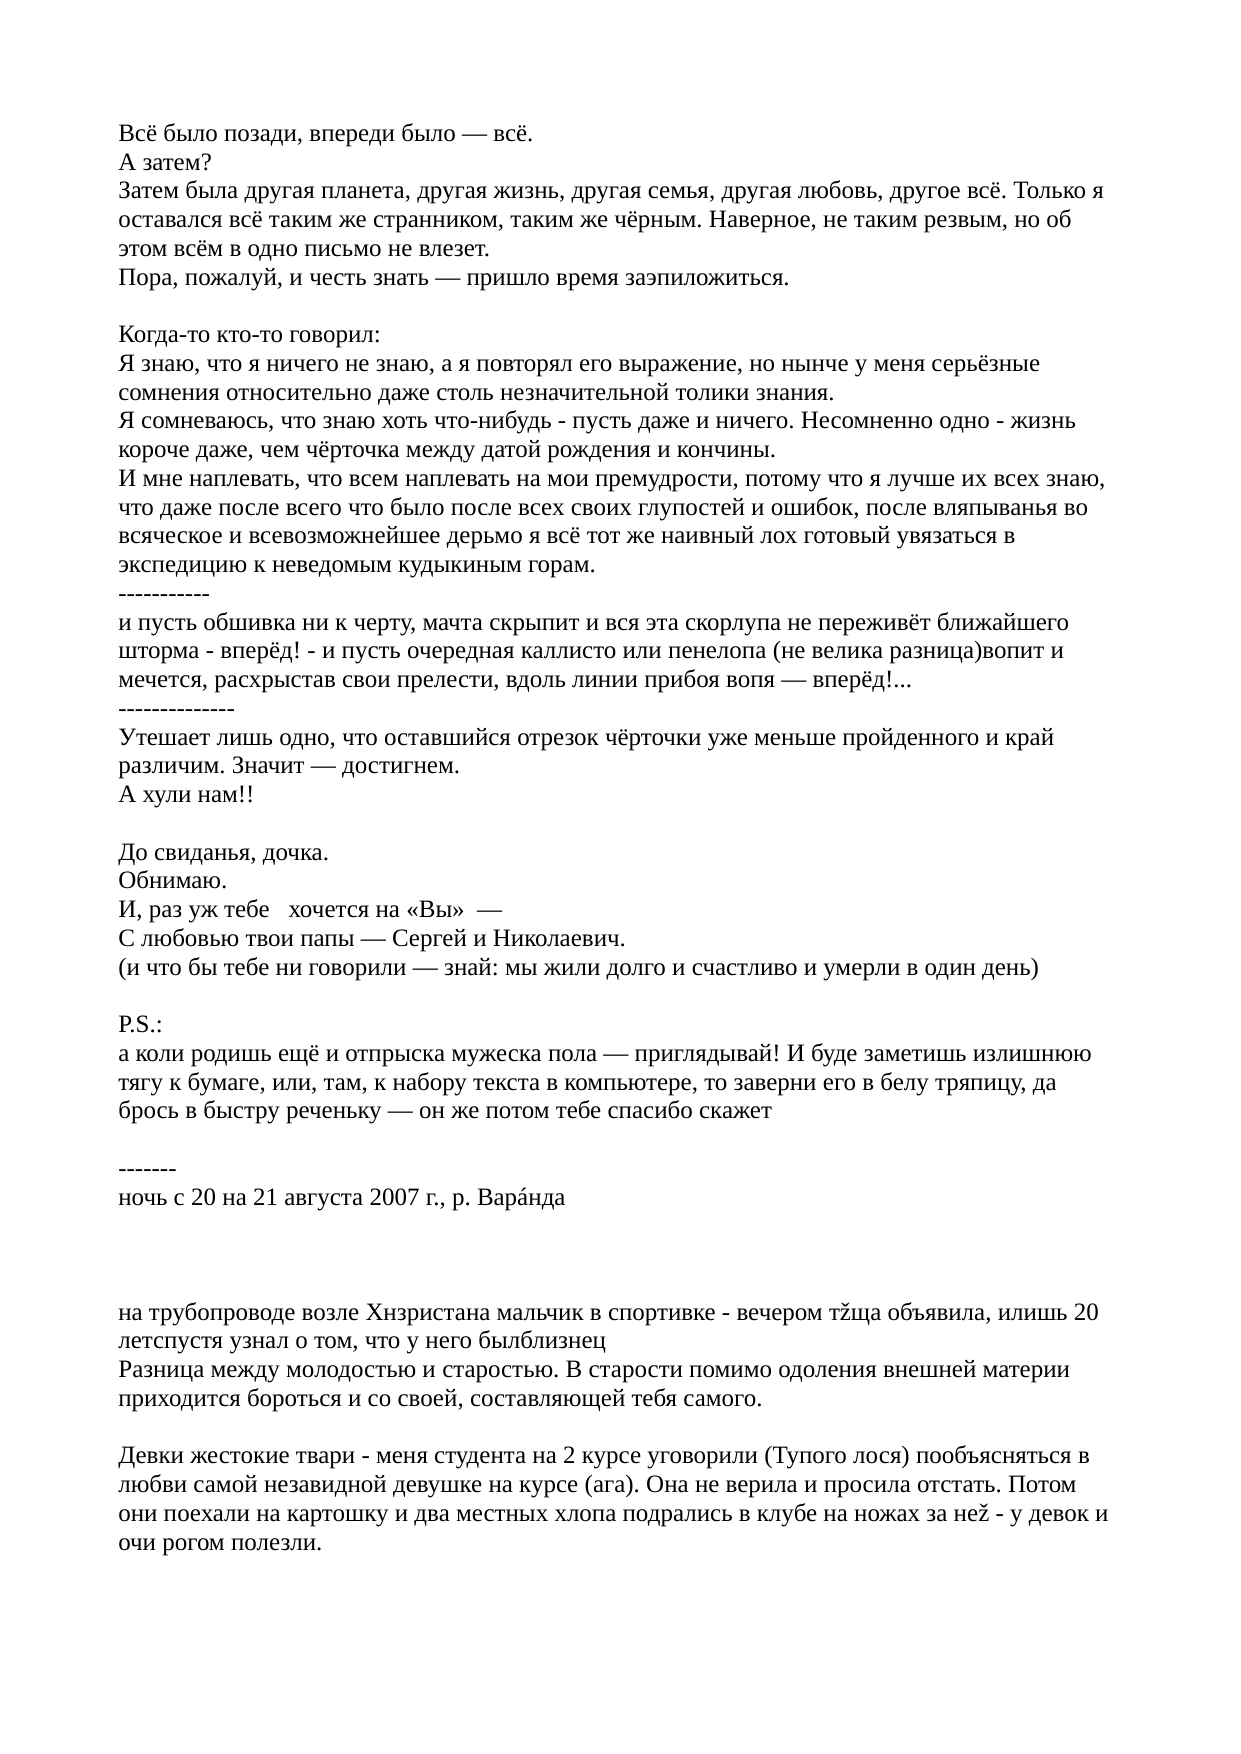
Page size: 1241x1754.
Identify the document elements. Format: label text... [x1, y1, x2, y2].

text А хули нам!! [118, 779, 1122, 808]
text Обнимаю. [118, 866, 1122, 894]
text До свиданья, дочка. [118, 837, 1122, 866]
text Когда-то кто-то говорил: [118, 319, 1122, 348]
text И мне наплевать, что всем наплевать на мои премудрости, потому что я лучше их всех знаю, что даже после всего что было после всех своих глупостей и ошибок, после вляпыванья во всяческое и всевозможнейшее дерьмо я всё тот же наивный лох готовый увязаться в экспедицию к неведомым кудыкиным горам. [118, 463, 1122, 578]
text Затем была другая планета, другая жизнь, другая семья, другая любовь, другое всё. Только я оставался всё таким же странником, таким же чёрным. Наверное, не таким резвым, но об этом всём в одно письмо не влезет. [118, 176, 1122, 262]
text Девки жестокие твари - меня студента на 2 курсе уговорили (Тупого лося) пообъясняться в любви самой незавидной девушке на курсе (ага). Она не верила и просила отстать. Потом они поехали на картошку и два местных хлопа подрались в клубе на ножах за неž - у девок и очи рогом полезли. [118, 1441, 1122, 1556]
text И, раз уж тебе хочется на «Вы» — [118, 894, 1122, 923]
text на трубопроводе возле Хнзристана мальчик в спортивке - вечером тžща объявила, илишь 20 летспустя узнал о том, что у него былблизнец [118, 1297, 1122, 1354]
text и пусть обшивка ни к черту, мачта скрыпит и вся эта скорлупа не переживёт ближайшего шторма - вперёд! - и пусть очередная каллисто или пенелопа (не велика разница)вопит и мечется, расхрыстав свои прелести, вдоль линии прибоя вопя — вперёд!... [118, 607, 1122, 693]
text С любовью твои папы — Сергей и Николаевич. [118, 923, 1122, 952]
text Пора, пожалуй, и честь знать — пришло время заэпиложиться. [118, 262, 1122, 291]
text а коли родишь ещё и отпрыска мужеска пола — приглядывай! И буде заметишь излишнюю тягу к бумаге, или, там, к набору текста в компьютере, то заверни его в белу тряпицу, да брось в быстру реченьку — он же потом тебе спасибо скажет [118, 1038, 1122, 1124]
text ночь с 20 на 21 августа 2007 г., р. Варáнда [118, 1182, 1122, 1211]
text -------------- [118, 693, 1122, 722]
text А затем? [118, 147, 1122, 176]
text Всё было позади, впереди было — всё. [118, 118, 1122, 147]
text Утешает лишь одно, что оставшийся отрезок чёрточки уже меньше пройденного и край различим. Значит — достигнем. [118, 722, 1122, 779]
text Разница между молодостью и старостью. В старости помимо одоления внешней материи приходится бороться и со своей, составляющей тебя самого. [118, 1354, 1122, 1412]
text P.S.: [118, 1009, 1122, 1038]
text ------- [118, 1153, 1122, 1182]
text Я сомневаюсь, что знаю хоть что-нибудь - пусть даже и ничего. Несомненно одно - жизнь короче даже, чем чёрточка между датой рождения и кончины. [118, 406, 1122, 463]
text (и что бы тебе ни говорили — знай: мы жили долго и счастливо и умерли в один день) [118, 952, 1122, 981]
text ----------- [118, 578, 1122, 607]
text Я знаю, что я ничего не знаю, а я повторял его выражение, но нынче у меня серьёзные сомнения относительно даже столь незначительной толики знания. [118, 348, 1122, 406]
